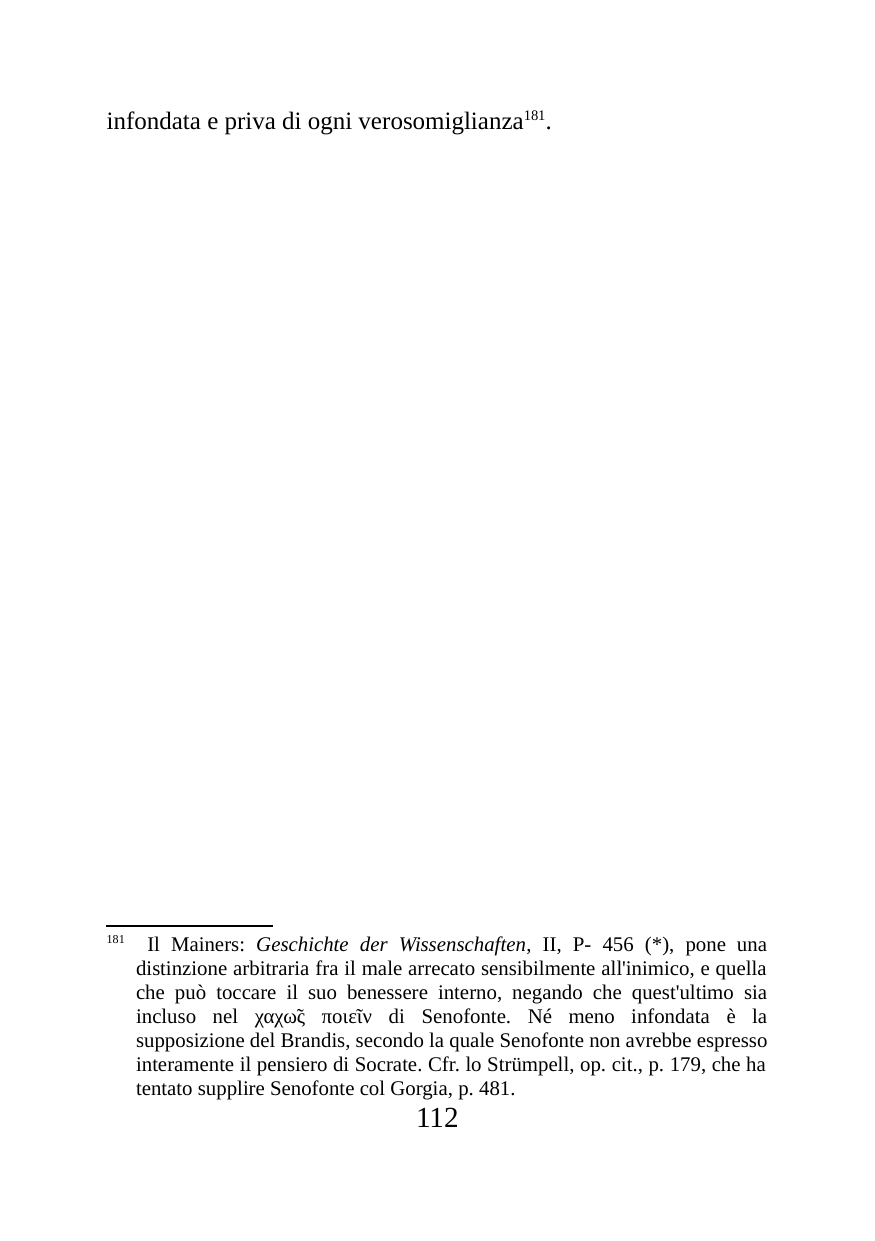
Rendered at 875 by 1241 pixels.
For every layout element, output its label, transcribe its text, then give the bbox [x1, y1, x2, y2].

text Il Mainers: Geschichte der Wissenschaften, II, P- 456 (*), pone una distinzione arbitraria fra il male arrecato sensibilmente all'inimico, e quella che può toccare il suo benessere interno, negando che quest'ultimo sia incluso nel χαχω̃ς ποιεῖν di Senofonte. Né meno infondata è la supposizione del Brandis, secondo la quale Senofonte non avrebbe espresso interamente il pensiero di Socrate. Cfr. lo Strümpell, op. cit., p. 179, che ha tentato supplire Senofonte col Gorgia, p. 481. [106, 932, 768, 1100]
text infondata e priva di ogni verosomiglianza. [106, 106, 768, 135]
